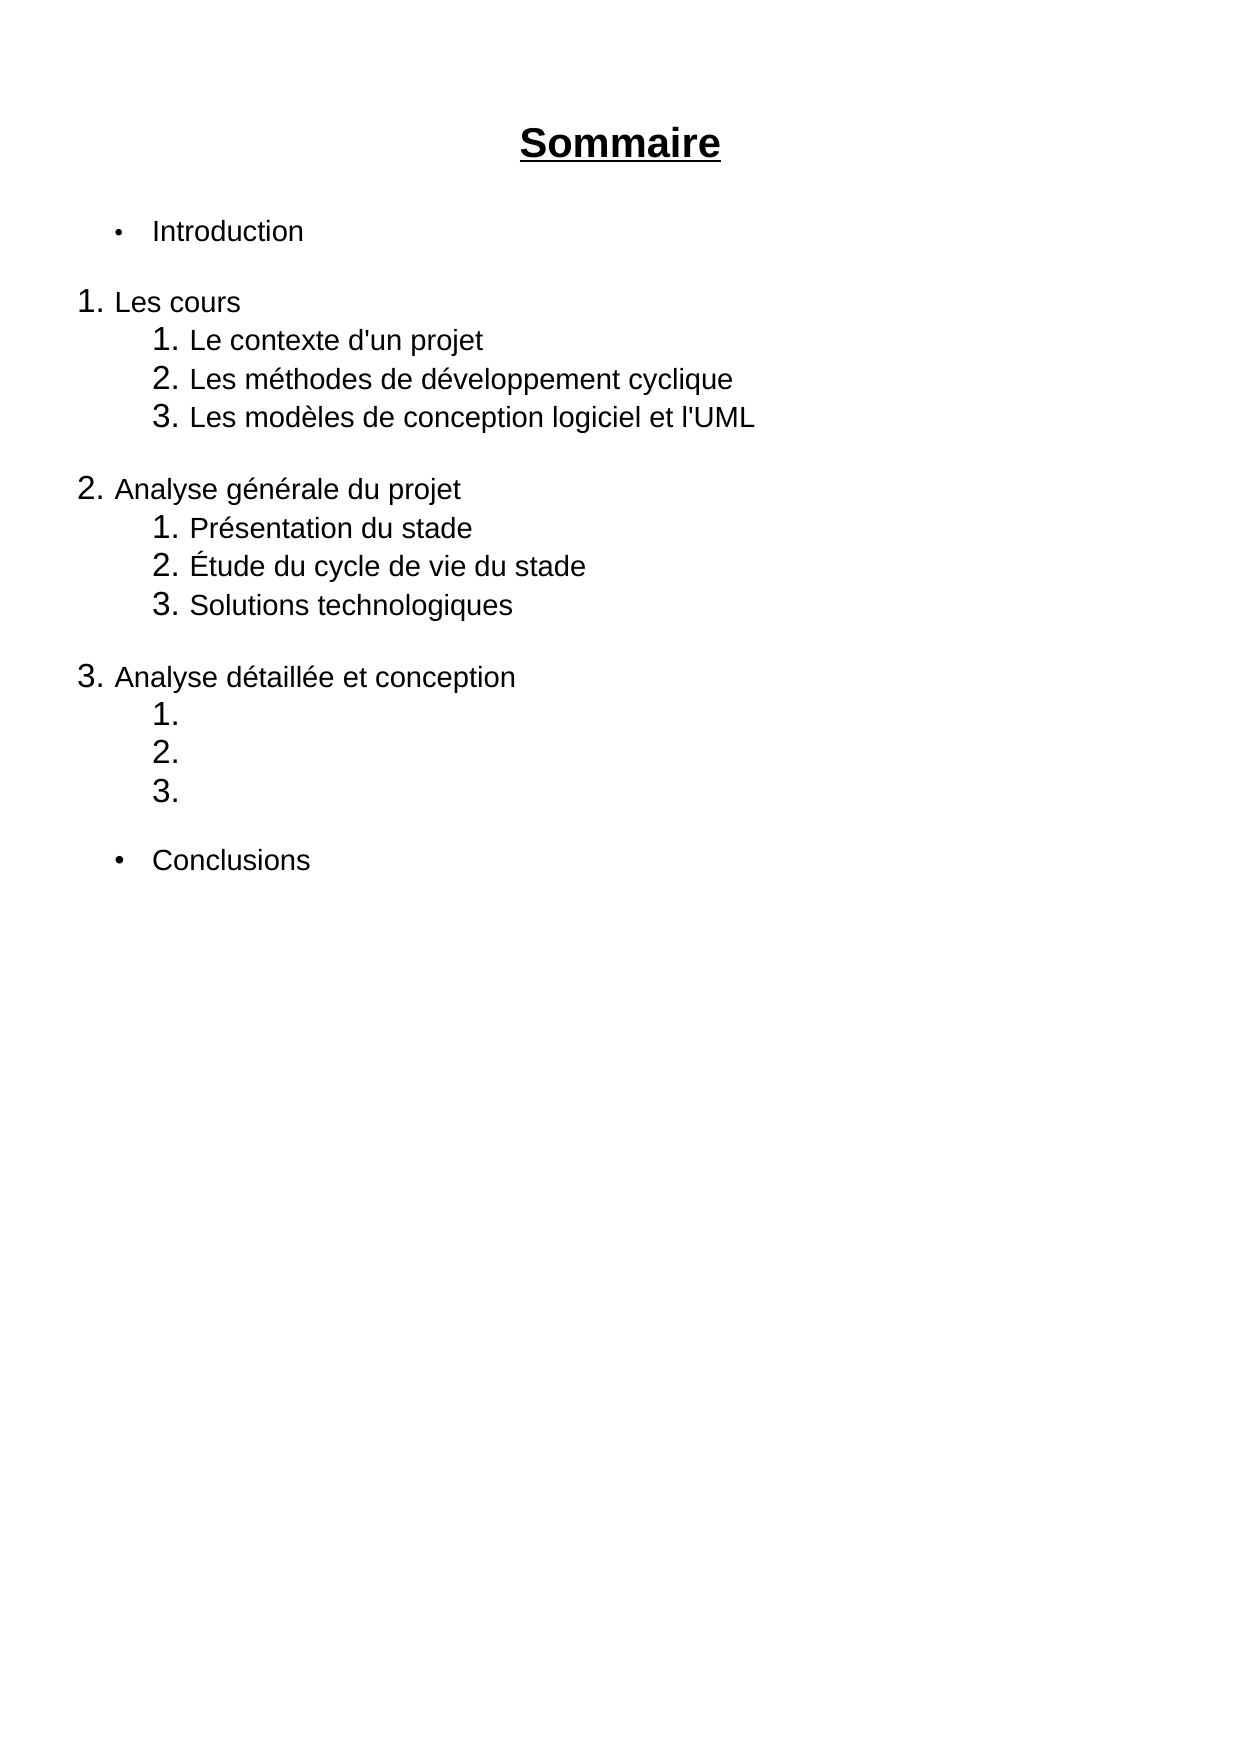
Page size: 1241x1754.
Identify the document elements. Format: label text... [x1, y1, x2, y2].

list Les cours [77, 281, 1163, 319]
text Sommaire [77, 118, 1163, 166]
list Les modèles de conception logiciel et l'UML [152, 396, 1163, 435]
list Analyse détaillée et conception [77, 656, 1163, 694]
list Présentation du stade [152, 507, 1163, 545]
list Analyse générale du projet [77, 468, 1163, 507]
list Conclusions [114, 843, 1163, 877]
list Solutions technologiques [152, 584, 1163, 622]
list Introduction [114, 214, 1163, 247]
list Étude du cycle de vie du stade [152, 545, 1163, 584]
list Le contexte d'un projet [152, 319, 1163, 358]
list Les méthodes de développement cyclique [152, 358, 1163, 396]
